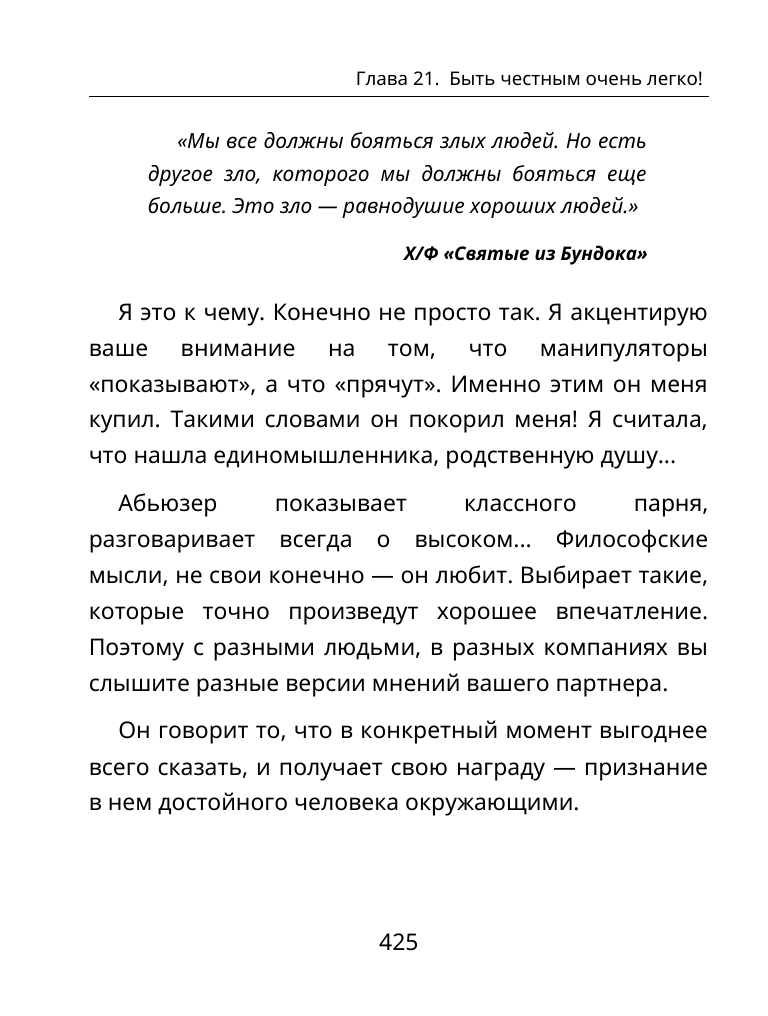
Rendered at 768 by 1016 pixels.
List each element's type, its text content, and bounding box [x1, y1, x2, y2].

text Я это к чему. Конечно не просто так. Я акцентирую ваше внимание на том, что манипуляторы «показывают», а что «прячут». Именно этим он меня купил. Такими словами он покорил меня! Я считала, что нашла единомышленника, родственную душу... [88, 296, 709, 471]
text Х/Ф «Святые из Бундока» [148, 236, 649, 266]
text Он говорит то, что в конкретный момент выгоднее всего сказать, и получает свою награду — признание в нем достойного человека окружающими. [88, 714, 709, 818]
text Абьюзер показывает классного парня, разговаривает всегда о высоком... Философские мысли, не свои конечно — он любит. Выбирает такие, которые точно произведут хорошее впечатление. Поэтому с разными людьми, в разных компаниях вы слышите разные версии мнений вашего партнера. [88, 487, 709, 698]
text «Мы все должны бояться злых людей. Но есть другое зло, которого мы должны бояться еще больше. Это зло — равнодушие хороших людей.» [148, 126, 649, 220]
